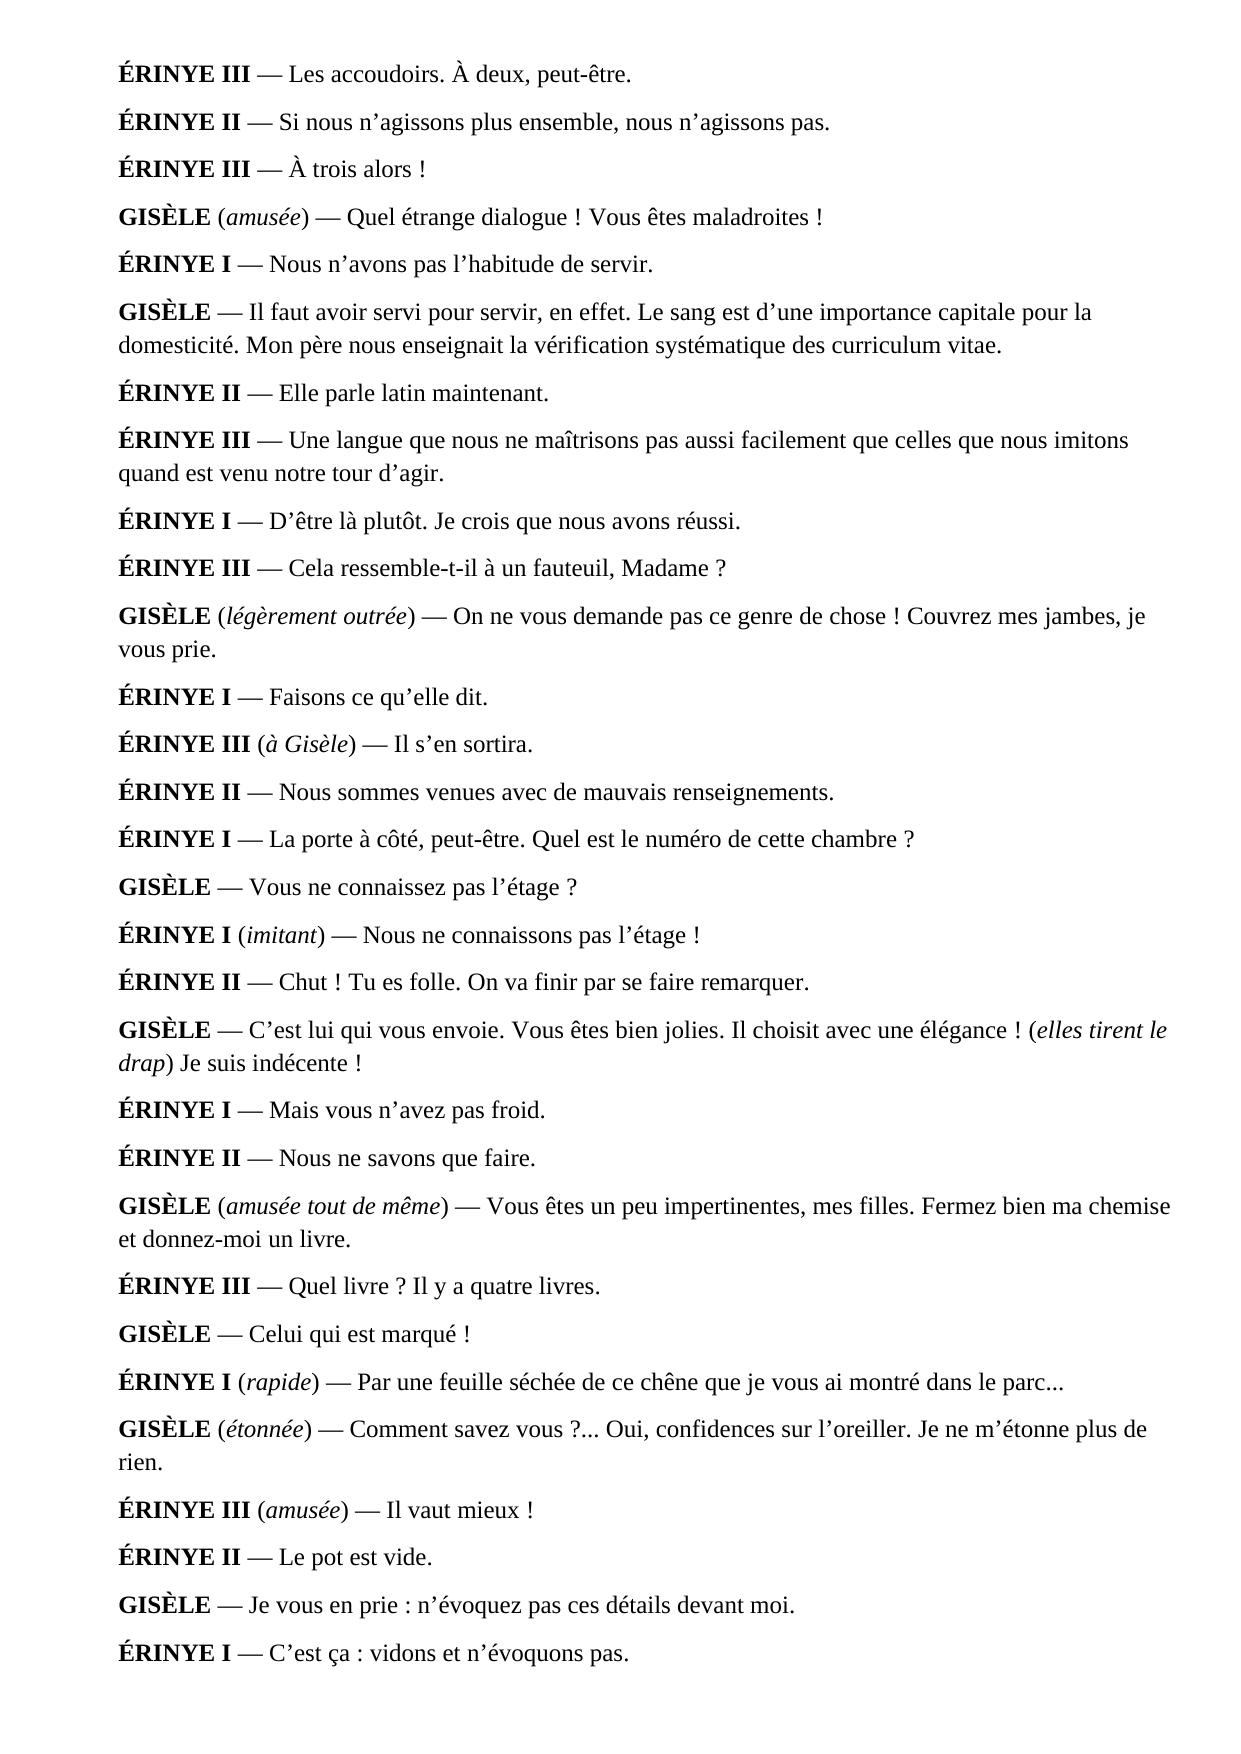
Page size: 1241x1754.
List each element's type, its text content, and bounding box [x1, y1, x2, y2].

text ÉRINYE III — Cela ressemble-t-il à un fauteuil, Madame ? [118, 553, 1181, 582]
text ÉRINYE I — Mais vous n’avez pas froid. [118, 1096, 1181, 1124]
text ÉRINYE III — À trois alors ! [118, 154, 1181, 183]
text GISÈLE (étonnée) — Comment savez vous ?... Oui, confidences sur l’oreiller. Je ne m’étonne plus de rien. [118, 1414, 1181, 1476]
text ÉRINYE III — Quel livre ? Il y a quatre livres. [118, 1271, 1181, 1300]
text GISÈLE (amusée) — Quel étrange dialogue ! Vous êtes maladroites ! [118, 202, 1181, 231]
text ÉRINYE III (à Gisèle) — Il s’en sortira. [118, 729, 1181, 758]
text GISÈLE — Vous ne connaissez pas l’étage ? [118, 872, 1181, 901]
text ÉRINYE II — Nous ne savons que faire. [118, 1143, 1181, 1172]
text GISÈLE (légèrement outrée) — On ne vous demande pas ce genre de chose ! Couvrez mes jambes, je vous prie. [118, 601, 1181, 663]
text ÉRINYE II — Elle parle latin maintenant. [118, 378, 1181, 406]
text ÉRINYE II — Chut ! Tu es folle. On va finir par se faire remarquer. [118, 967, 1181, 996]
text ÉRINYE II — Nous sommes venues avec de mauvais renseignements. [118, 777, 1181, 806]
text ÉRINYE I — D’être là plutôt. Je crois que nous avons réussi. [118, 506, 1181, 535]
text ÉRINYE I — La porte à côté, peut-être. Quel est le numéro de cette chambre ? [118, 824, 1181, 853]
text GISÈLE — Je vous en prie : n’évoquez pas ces détails devant moi. [118, 1590, 1181, 1619]
text ÉRINYE I — Faisons ce qu’elle dit. [118, 682, 1181, 711]
text GISÈLE (amusée tout de même) — Vous êtes un peu impertinentes, mes filles. Fermez bien ma chemise et donnez-moi un livre. [118, 1191, 1181, 1253]
text ÉRINYE I (imitant) — Nous ne connaissons pas l’étage ! [118, 920, 1181, 948]
text ÉRINYE II — Le pot est vide. [118, 1542, 1181, 1571]
text ÉRINYE I — C’est ça : vidons et n’évoquons pas. [118, 1638, 1181, 1666]
text ÉRINYE III (amusée) — Il vaut mieux ! [118, 1495, 1181, 1524]
text GISÈLE — C’est lui qui vous envoie. Vous êtes bien jolies. Il choisit avec une élégance ! (elles tirent le drap) Je suis indécente ! [118, 1015, 1181, 1077]
text ÉRINYE I — Nous n’avons pas l’habitude de servir. [118, 249, 1181, 278]
text GISÈLE — Celui qui est marqué ! [118, 1319, 1181, 1348]
text ÉRINYE III — Les accoudoirs. À deux, peut-être. [118, 59, 1181, 88]
text GISÈLE — Il faut avoir servi pour servir, en effet. Le sang est d’une importance capitale pour la domesticité. Mon père nous enseignait la vérification systématique des curriculum vitae. [118, 297, 1181, 359]
text ÉRINYE I (rapide) — Par une feuille séchée de ce chêne que je vous ai montré dans le parc... [118, 1367, 1181, 1395]
text ÉRINYE III — Une langue que nous ne maîtrisons pas aussi facilement que celles que nous imitons quand est venu notre tour d’agir. [118, 425, 1181, 487]
text ÉRINYE II — Si nous n’agissons plus ensemble, nous n’agissons pas. [118, 107, 1181, 135]
